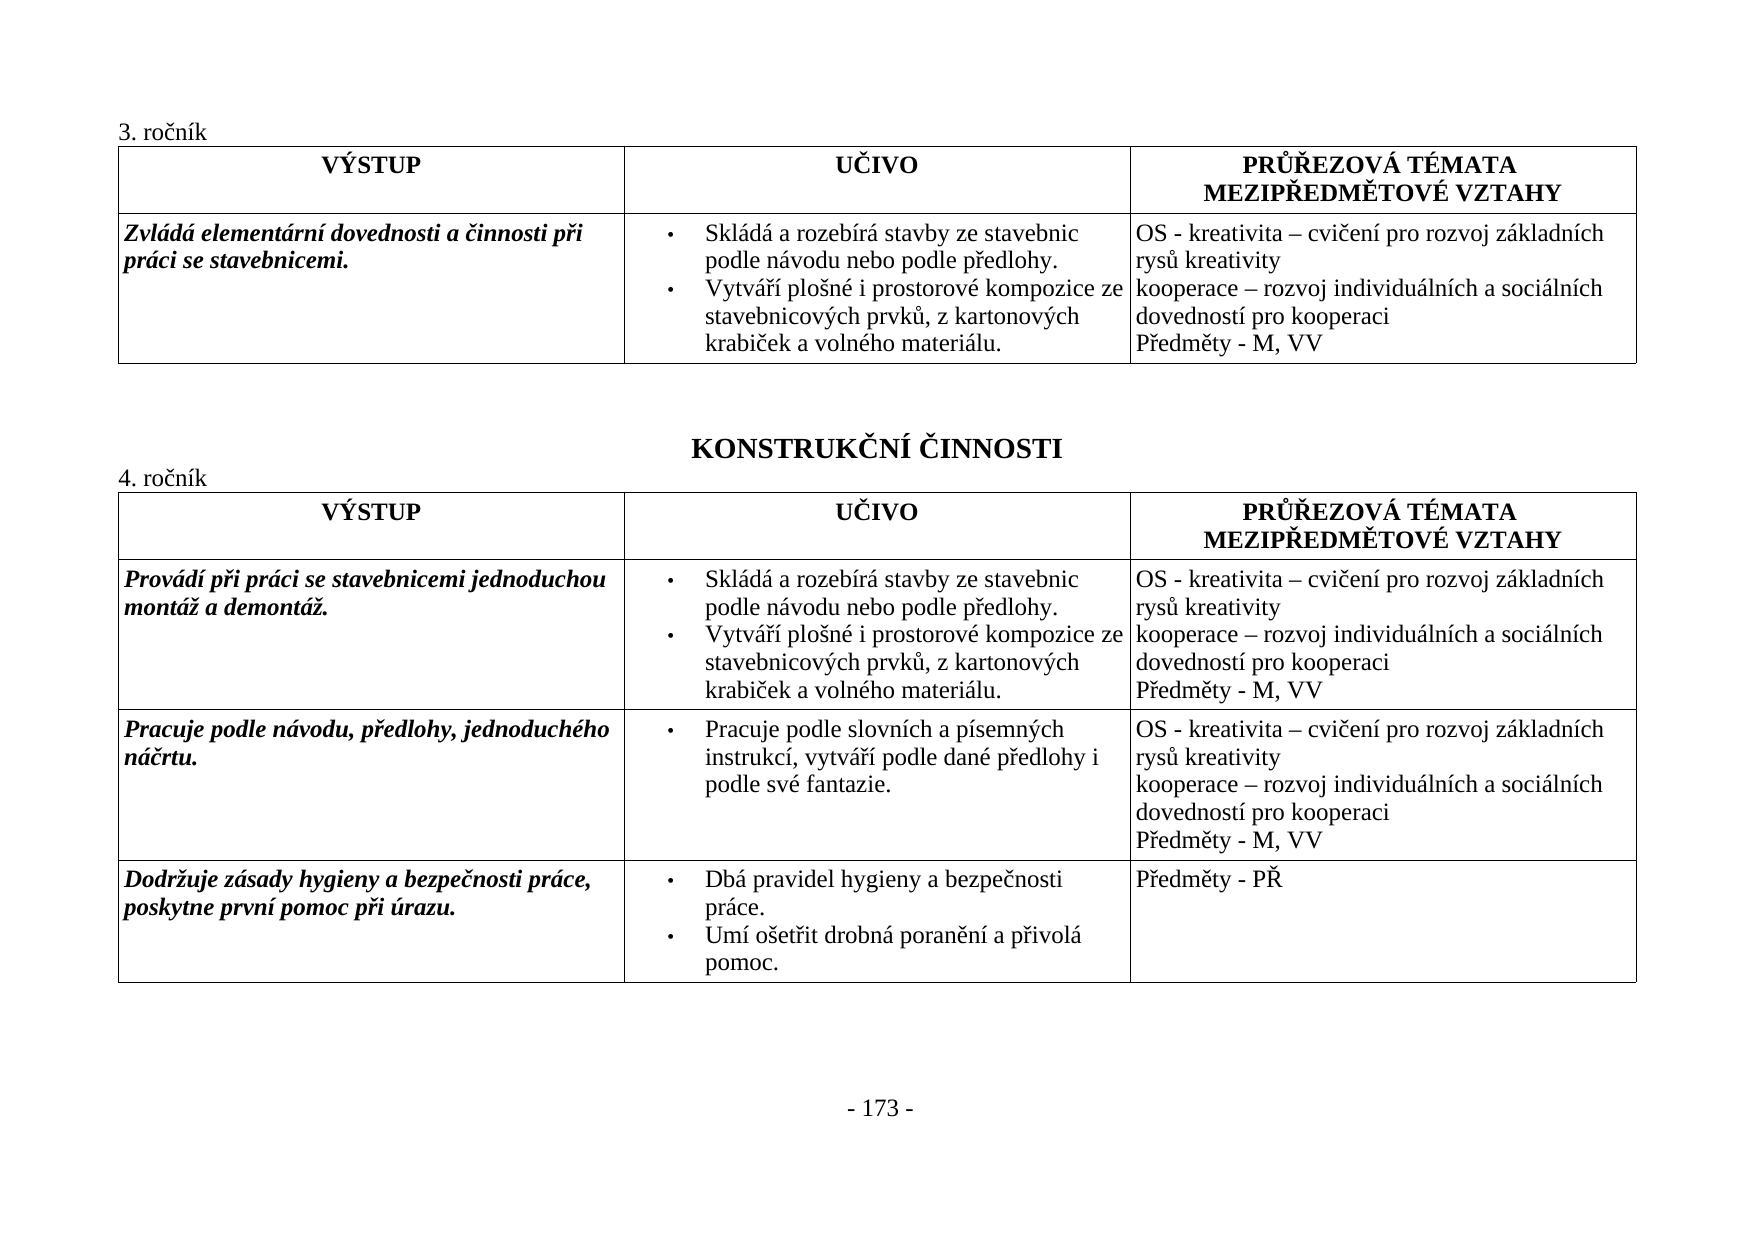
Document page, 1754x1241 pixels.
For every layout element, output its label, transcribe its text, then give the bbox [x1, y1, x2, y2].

text 4. ročník [118, 464, 1636, 492]
table_header VÝSTUP [119, 147, 624, 213]
table_cell OS - kreativita – cvičení pro rozvoj základních rysů kreativity kooperace – rozvoj individuálních a sociálních dovedností pro kooperaci Předměty - M, VV [1131, 710, 1636, 859]
table_cell Skládá a rozebírá stavby ze stavebnic podle návodu nebo podle předlohy. Vytváří plošné i prostorové kompozice ze stavebnicových prvků, z kartonových krabiček a volného materiálu. [625, 214, 1130, 363]
text KONSTRUKČNÍ ČINNOSTI [118, 432, 1636, 464]
table_cell Pracuje podle slovních a písemných instrukcí, vytváří podle dané předlohy i podle své fantazie. [625, 710, 1130, 859]
table_cell Skládá a rozebírá stavby ze stavebnic podle návodu nebo podle předlohy. Vytváří plošné i prostorové kompozice ze stavebnicových prvků, z kartonových krabiček a volného materiálu. [625, 560, 1130, 709]
table_cell OS - kreativita – cvičení pro rozvoj základních rysů kreativity kooperace – rozvoj individuálních a sociálních dovedností pro kooperaci Předměty - M, VV [1131, 214, 1636, 363]
table_cell Zvládá elementární dovednosti a činnosti při práci se stavebnicemi. [119, 214, 624, 363]
table_cell Dodržuje zásady hygieny a bezpečnosti práce, poskytne první pomoc při úrazu. [119, 861, 624, 982]
text 3. ročník [118, 118, 1636, 146]
table_cell OS - kreativita – cvičení pro rozvoj základních rysů kreativity kooperace – rozvoj individuálních a sociálních dovedností pro kooperaci Předměty - M, VV [1131, 560, 1636, 709]
table_cell Dbá pravidel hygieny a bezpečnosti práce. Umí ošetřit drobná poranění a přivolá pomoc. [625, 861, 1130, 982]
table_header PRŮŘEZOVÁ TÉMATA MEZIPŘEDMĚTOVÉ VZTAHY [1131, 147, 1636, 213]
table_header VÝSTUP [119, 493, 624, 559]
table_cell Pracuje podle návodu, předlohy, jednoduchého náčrtu. [119, 710, 624, 859]
table_header PRŮŘEZOVÁ TÉMATA MEZIPŘEDMĚTOVÉ VZTAHY [1131, 493, 1636, 559]
table_cell Provádí při práci se stavebnicemi jednoduchou montáž a demontáž. [119, 560, 624, 709]
table_cell Předměty - PŘ [1131, 861, 1636, 982]
table_header UČIVO [625, 147, 1130, 213]
table_header UČIVO [625, 493, 1130, 559]
